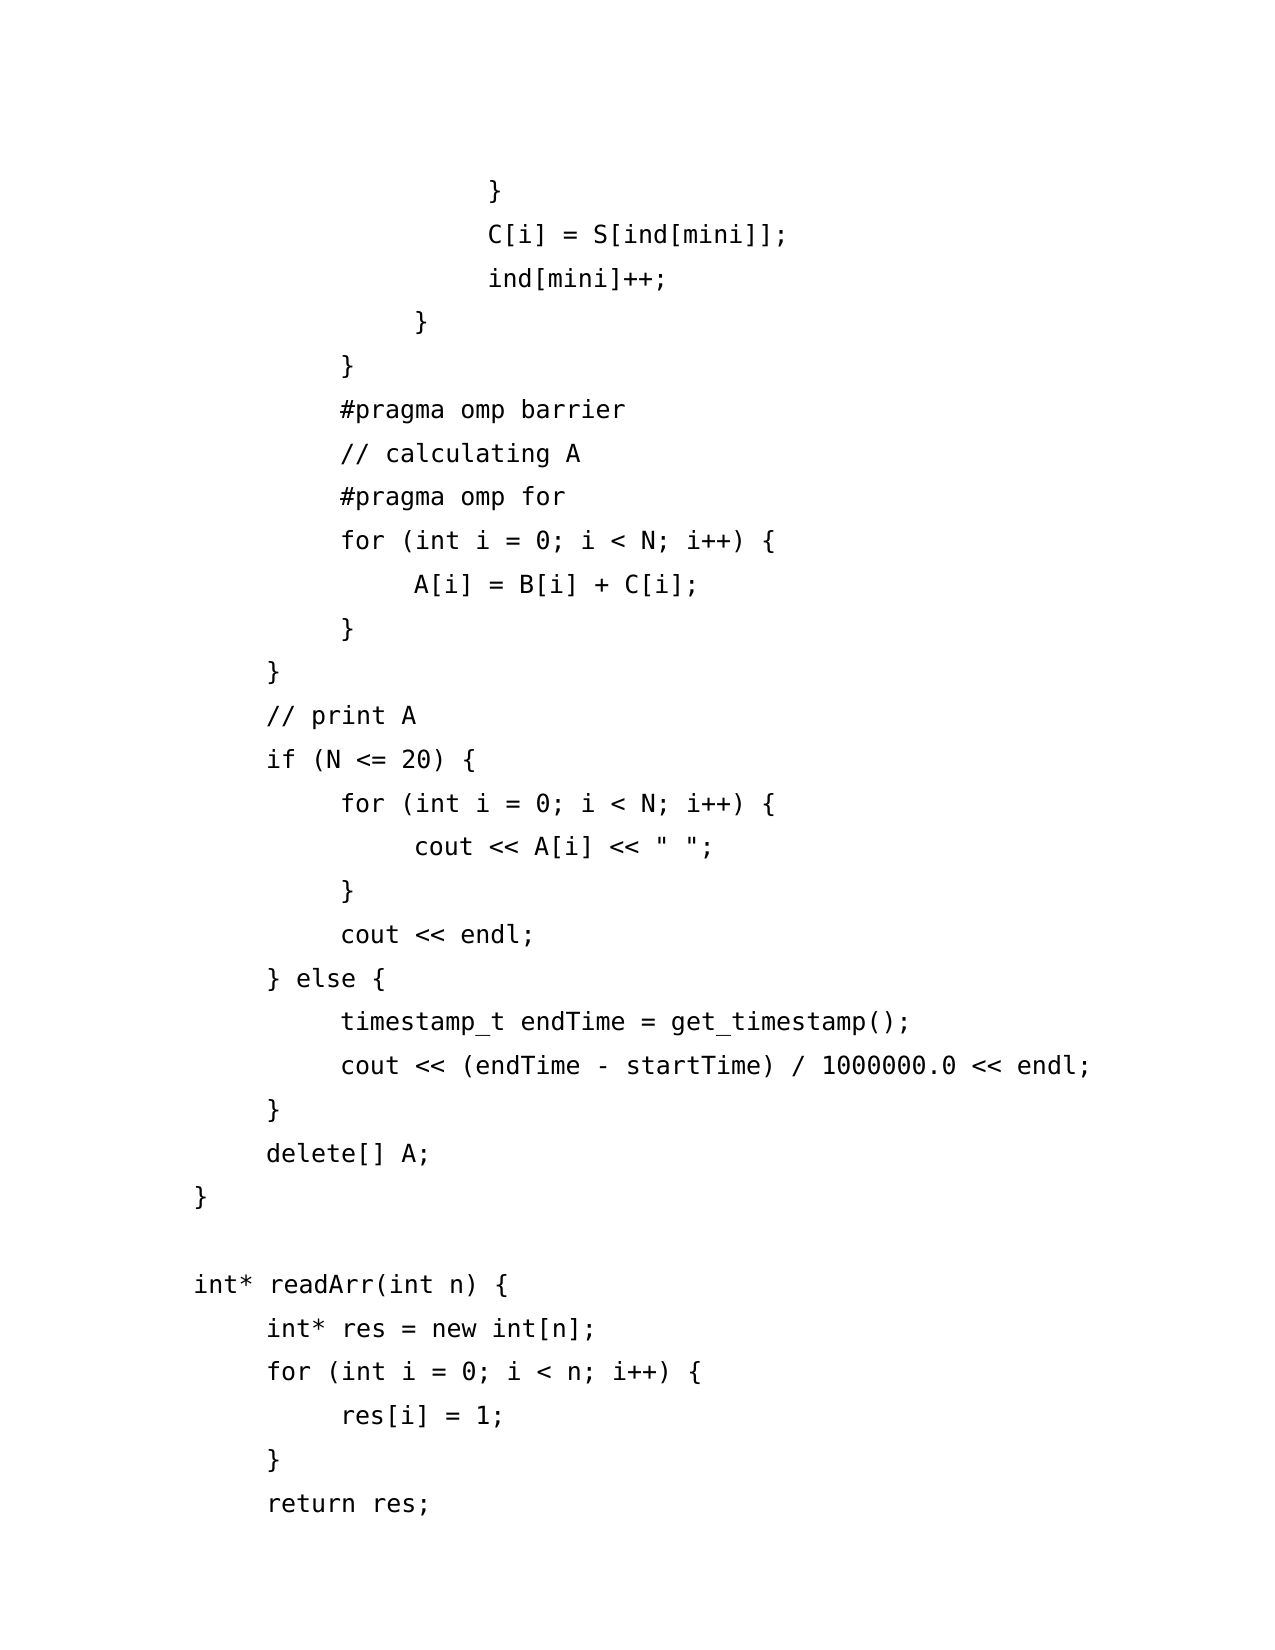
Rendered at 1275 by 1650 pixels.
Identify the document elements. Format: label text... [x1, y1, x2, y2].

text for (int i = 0; i < N; i++) { [118, 789, 1216, 818]
text } [118, 614, 1216, 643]
text } [118, 876, 1216, 906]
text A[i] = B[i] + C[i]; [118, 570, 1216, 599]
text #pragma omp barrier [118, 395, 1216, 424]
text } [118, 308, 1216, 337]
text cout << endl; [118, 920, 1216, 949]
text } [118, 658, 1216, 687]
text delete[] A; [118, 1139, 1216, 1168]
text res[i] = 1; [118, 1401, 1216, 1431]
text int* readArr(int n) { [118, 1270, 1216, 1299]
text } [118, 176, 1216, 206]
text #pragma omp for [118, 483, 1216, 512]
text } [118, 1445, 1216, 1474]
text } [118, 351, 1216, 381]
text int* res = new int[n]; [118, 1314, 1216, 1343]
text for (int i = 0; i < N; i++) { [118, 526, 1216, 556]
text for (int i = 0; i < n; i++) { [118, 1358, 1216, 1387]
text } [118, 1095, 1216, 1124]
text // calculating A [118, 439, 1216, 468]
text cout << (endTime - startTime) / 1000000.0 << endl; [118, 1051, 1216, 1081]
text cout << A[i] << " "; [118, 833, 1216, 862]
text if (N <= 20) { [118, 745, 1216, 774]
text timestamp_t endTime = get_timestamp(); [118, 1008, 1216, 1037]
text C[i] = S[ind[mini]]; [118, 220, 1216, 249]
text } [118, 1183, 1216, 1212]
text ind[mini]++; [118, 264, 1216, 293]
text // print A [118, 701, 1216, 731]
text return res; [118, 1489, 1216, 1518]
text } else { [118, 964, 1216, 993]
